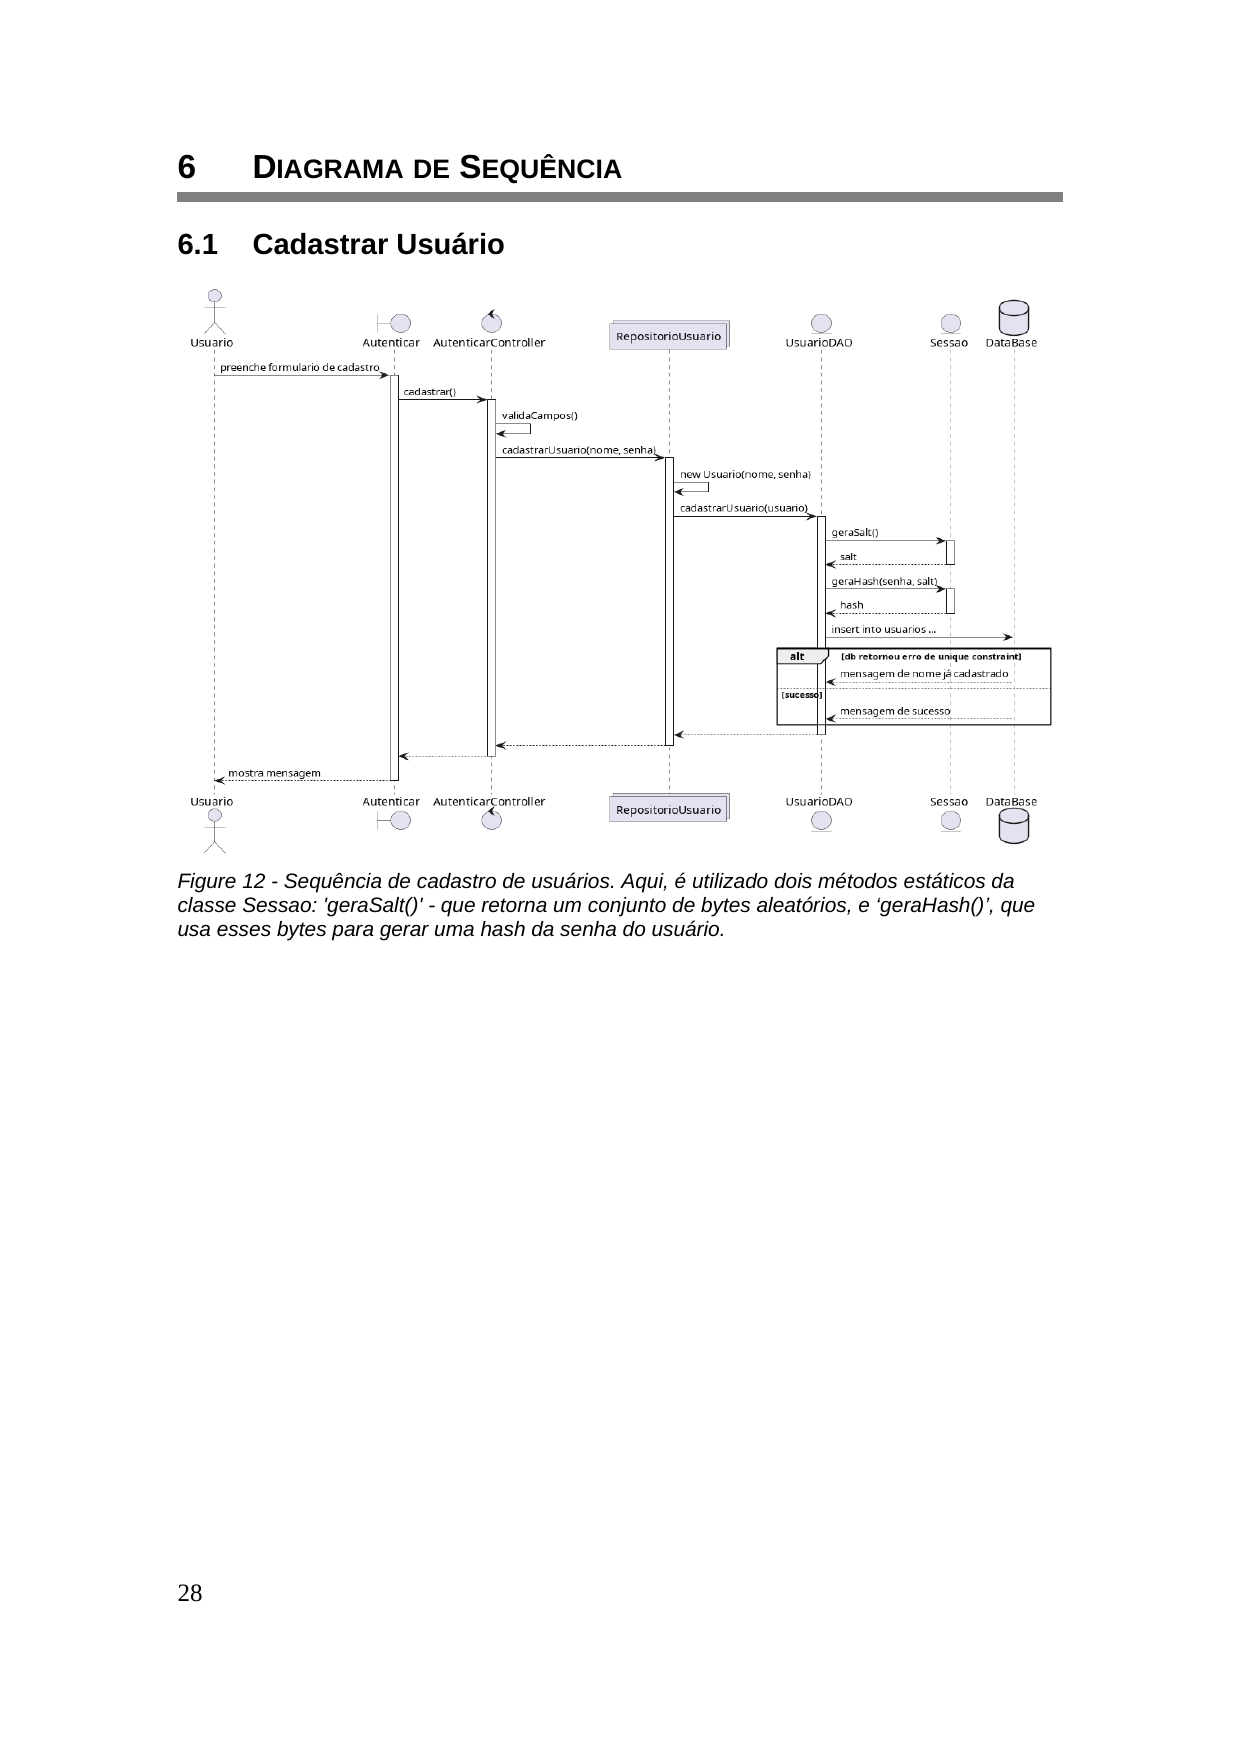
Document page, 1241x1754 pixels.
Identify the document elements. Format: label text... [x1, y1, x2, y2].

picture [186, 285, 1055, 857]
subtitle Diagrama de Sequência [177, 148, 1063, 192]
subtitle Cadastrar Usuário [177, 227, 1063, 260]
text Figure 12 - Sequência de cadastro de usuários. Aqui, é utilizado dois métodos estáticos da classe Sessao: 'geraSalt()' - que retorna um conjunto de bytes aleatórios, e ‘geraHash()’, que usa esses bytes para gerar uma hash da senha do usuário. [177, 285, 1063, 941]
